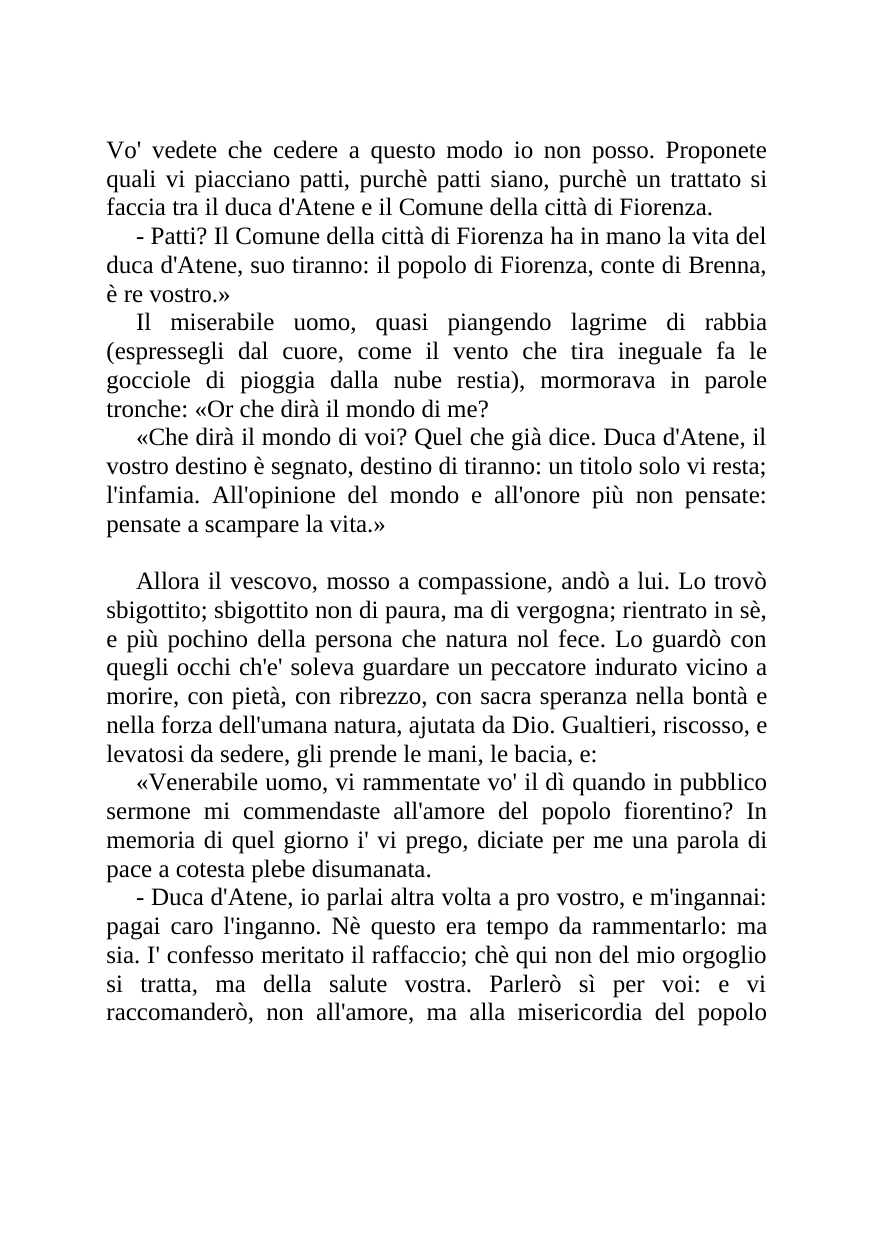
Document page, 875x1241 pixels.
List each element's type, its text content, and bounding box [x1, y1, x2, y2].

text - Duca d'Atene, io parlai altra volta a pro vostro, e m'ingannai: pagai caro l'inganno. Nè questo era tempo da rammentarlo: ma sia. I' confesso meritato il raffaccio; chè qui non del mio orgoglio si tratta, ma della salute vostra. Parlerò sì per voi: e vi raccomanderò, non all'amore, ma alla misericordia del popolo [106, 882, 768, 1026]
text Il miserabile uomo, quasi piangendo lagrime di rabbia (espressegli dal cuore, come il vento che tira ineguale fa le gocciole di pioggia dalla nube restia), mormorava in parole tronche: «Or che dirà il mondo di me? [106, 307, 768, 422]
text «Che dirà il mondo di voi? Quel che già dice. Duca d'Atene, il vostro destino è segnato, destino di tiranno: un titolo solo vi resta; l'infamia. All'opinione del mondo e all'onore più non pensate: pensate a scampare la vita.» [106, 422, 768, 537]
text «Venerabile uomo, vi rammentate vo' il dì quando in pubblico sermone mi commendaste all'amore del popolo fiorentino? In memoria di quel giorno i' vi prego, diciate per me una parola di pace a cotesta plebe disumanata. [106, 767, 768, 882]
text Vo' vedete che cedere a questo modo io non posso. Proponete quali vi piacciano patti, purchè patti siano, purchè un trattato si faccia tra il duca d'Atene e il Comune della città di Fiorenza. [106, 135, 768, 221]
text Allora il vescovo, mosso a compassione, andò a lui. Lo trovò sbigottito; sbigottito non di paura, ma di vergogna; rientrato in sè, e più pochino della persona che natura nol fece. Lo guardò con quegli occhi ch'e' soleva guardare un peccatore indurato vicino a morire, con pietà, con ribrezzo, con sacra speranza nella bontà e nella forza dell'umana natura, ajutata da Dio. Gualtieri, riscosso, e levatosi da sedere, gli prende le mani, le bacia, e: [106, 566, 768, 767]
text - Patti? Il Comune della città di Fiorenza ha in mano la vita del duca d'Atene, suo tiranno: il popolo di Fiorenza, conte di Brenna, è re vostro.» [106, 221, 768, 307]
